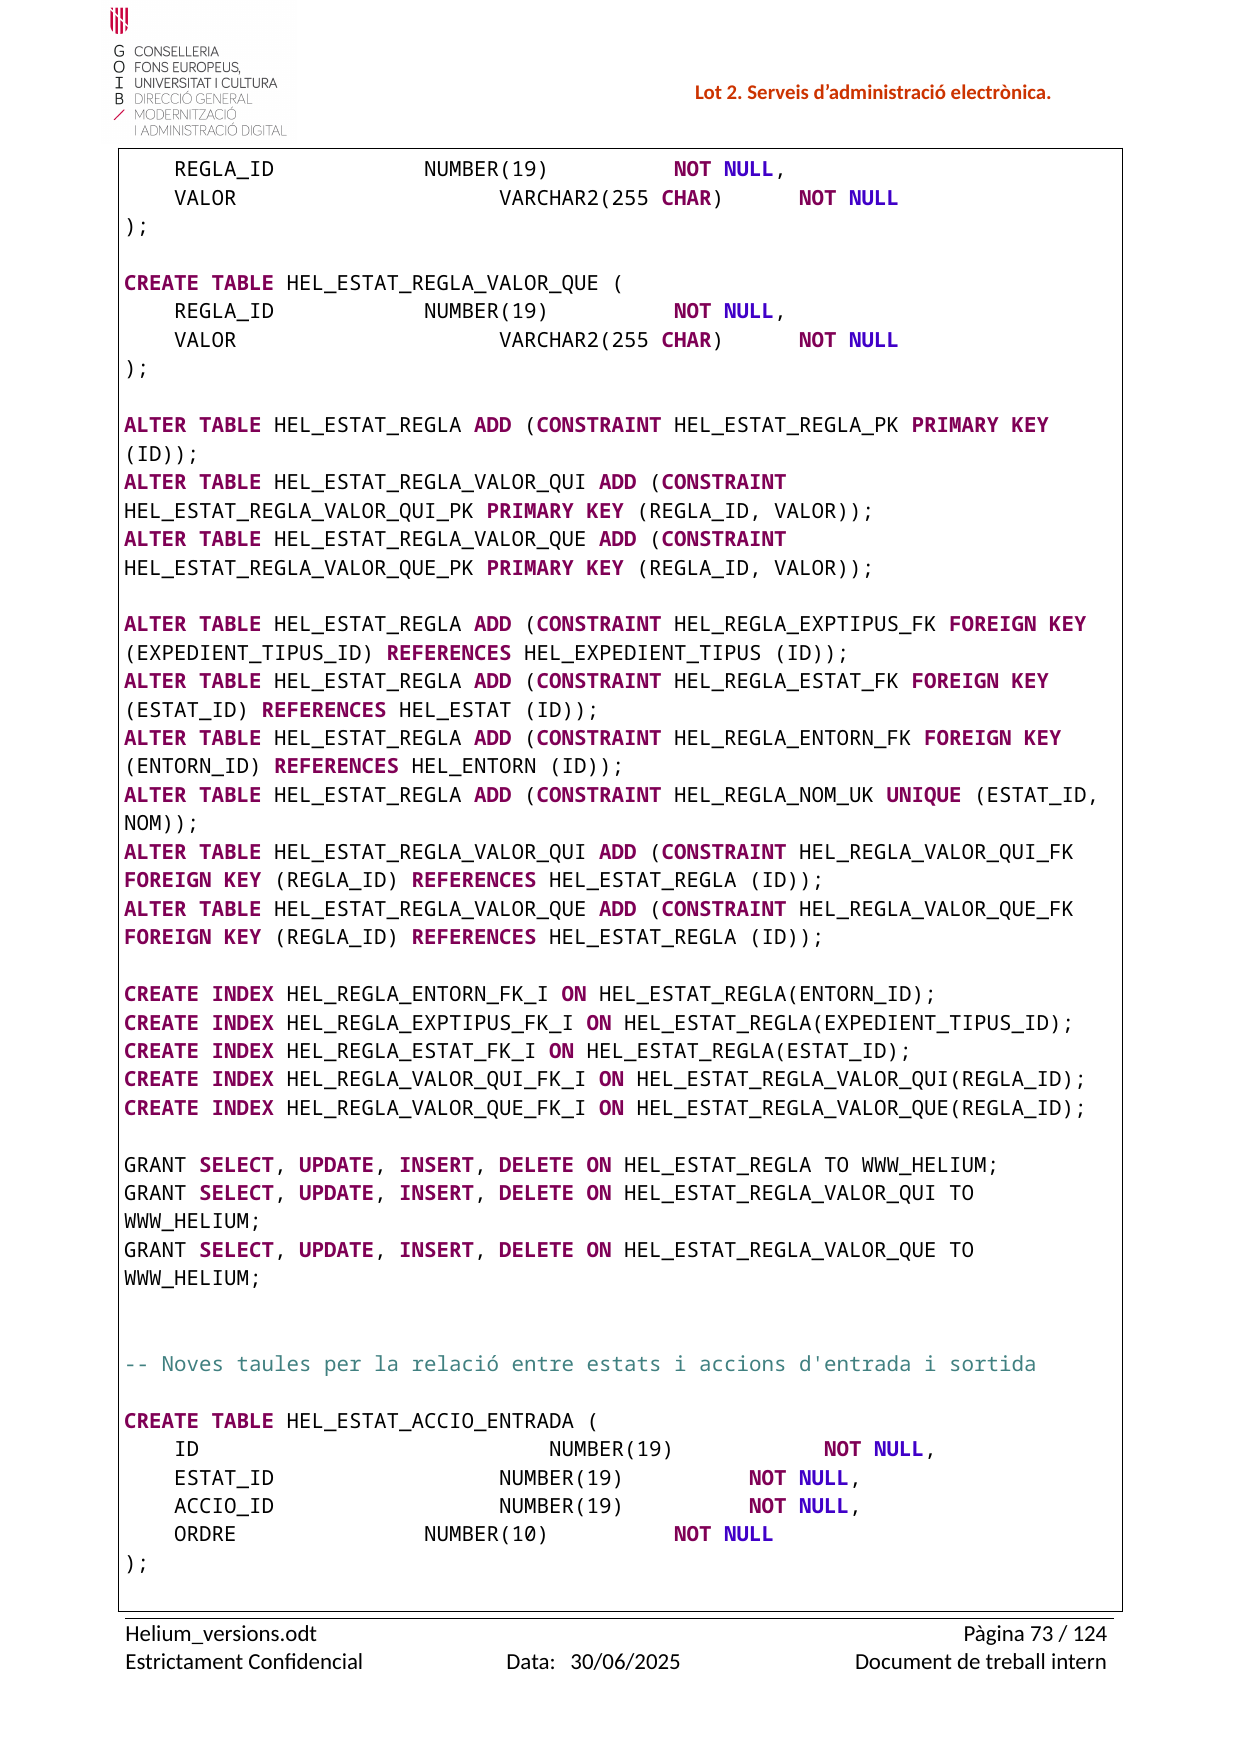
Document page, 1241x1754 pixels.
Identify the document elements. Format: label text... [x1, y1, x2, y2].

picture [100, 0, 297, 144]
table_header REGLA_ID NUMBER(19) NOT NULL, VALOR VARCHAR2(255 CHAR) NOT NULL ); CREATE TABLE HEL_ESTAT_REGLA_VALOR_QUE ( REGLA_ID NUMBER(19) NOT NULL, VALOR VARCHAR2(255 CHAR) NOT NULL ); ALTER TABLE HEL_ESTAT_REGLA ADD (CONSTRAINT HEL_ESTAT_REGLA_PK PRIMARY KEY (ID)); ALTER TABLE HEL_ESTAT_REGLA_VALOR_QUI ADD (CONSTRAINT HEL_ESTAT_REGLA_VALOR_QUI_PK PRIMARY KEY (REGLA_ID, VALOR)); ALTER TABLE HEL_ESTAT_REGLA_VALOR_QUE ADD (CONSTRAINT HEL_ESTAT_REGLA_VALOR_QUE_PK PRIMARY KEY (REGLA_ID, VALOR)); ALTER TABLE HEL_ESTAT_REGLA ADD (CONSTRAINT HEL_REGLA_EXPTIPUS_FK FOREIGN KEY (EXPEDIENT_TIPUS_ID) REFERENCES HEL_EXPEDIENT_TIPUS (ID)); ALTER TABLE HEL_ESTAT_REGLA ADD (CONSTRAINT HEL_REGLA_ESTAT_FK FOREIGN KEY (ESTAT_ID) REFERENCES HEL_ESTAT (ID)); ALTER TABLE HEL_ESTAT_REGLA ADD (CONSTRAINT HEL_REGLA_ENTORN_FK FOREIGN KEY (ENTORN_ID) REFERENCES HEL_ENTORN (ID)); ALTER TABLE HEL_ESTAT_REGLA ADD (CONSTRAINT HEL_REGLA_NOM_UK UNIQUE (ESTAT_ID, NOM)); ALTER TABLE HEL_ESTAT_REGLA_VALOR_QUI ADD (CONSTRAINT HEL_REGLA_VALOR_QUI_FK FOREIGN KEY (REGLA_ID) REFERENCES HEL_ESTAT_REGLA (ID)); ALTER TABLE HEL_ESTAT_REGLA_VALOR_QUE ADD (CONSTRAINT HEL_REGLA_VALOR_QUE_FK FOREIGN KEY (REGLA_ID) REFERENCES HEL_ESTAT_REGLA (ID)); CREATE INDEX HEL_REGLA_ENTORN_FK_I ON HEL_ESTAT_REGLA(ENTORN_ID); CREATE INDEX HEL_REGLA_EXPTIPUS_FK_I ON HEL_ESTAT_REGLA(EXPEDIENT_TIPUS_ID); CREATE INDEX HEL_REGLA_ESTAT_FK_I ON HEL_ESTAT_REGLA(ESTAT_ID); CREATE INDEX HEL_REGLA_VALOR_QUI_FK_I ON HEL_ESTAT_REGLA_VALOR_QUI(REGLA_ID); CREATE INDEX HEL_REGLA_VALOR_QUE_FK_I ON HEL_ESTAT_REGLA_VALOR_QUE(REGLA_ID); GRANT SELECT, UPDATE, INSERT, DELETE ON HEL_ESTAT_REGLA TO WWW_HELIUM; GRANT SELECT, UPDATE, INSERT, DELETE ON HEL_ESTAT_REGLA_VALOR_QUI TO WWW_HELIUM; GRANT SELECT, UPDATE, INSERT, DELETE ON HEL_ESTAT_REGLA_VALOR_QUE TO WWW_HELIUM; -- Noves taules per la relació entre estats i accions d'entrada i sortida CREATE TABLE HEL_ESTAT_ACCIO_ENTRADA ( ID NUMBER(19) NOT NULL, ESTAT_ID NUMBER(19) NOT NULL, ACCIO_ID NUMBER(19) NOT NULL, ORDRE NUMBER(10) NOT NULL ); [119, 149, 1122, 1611]
